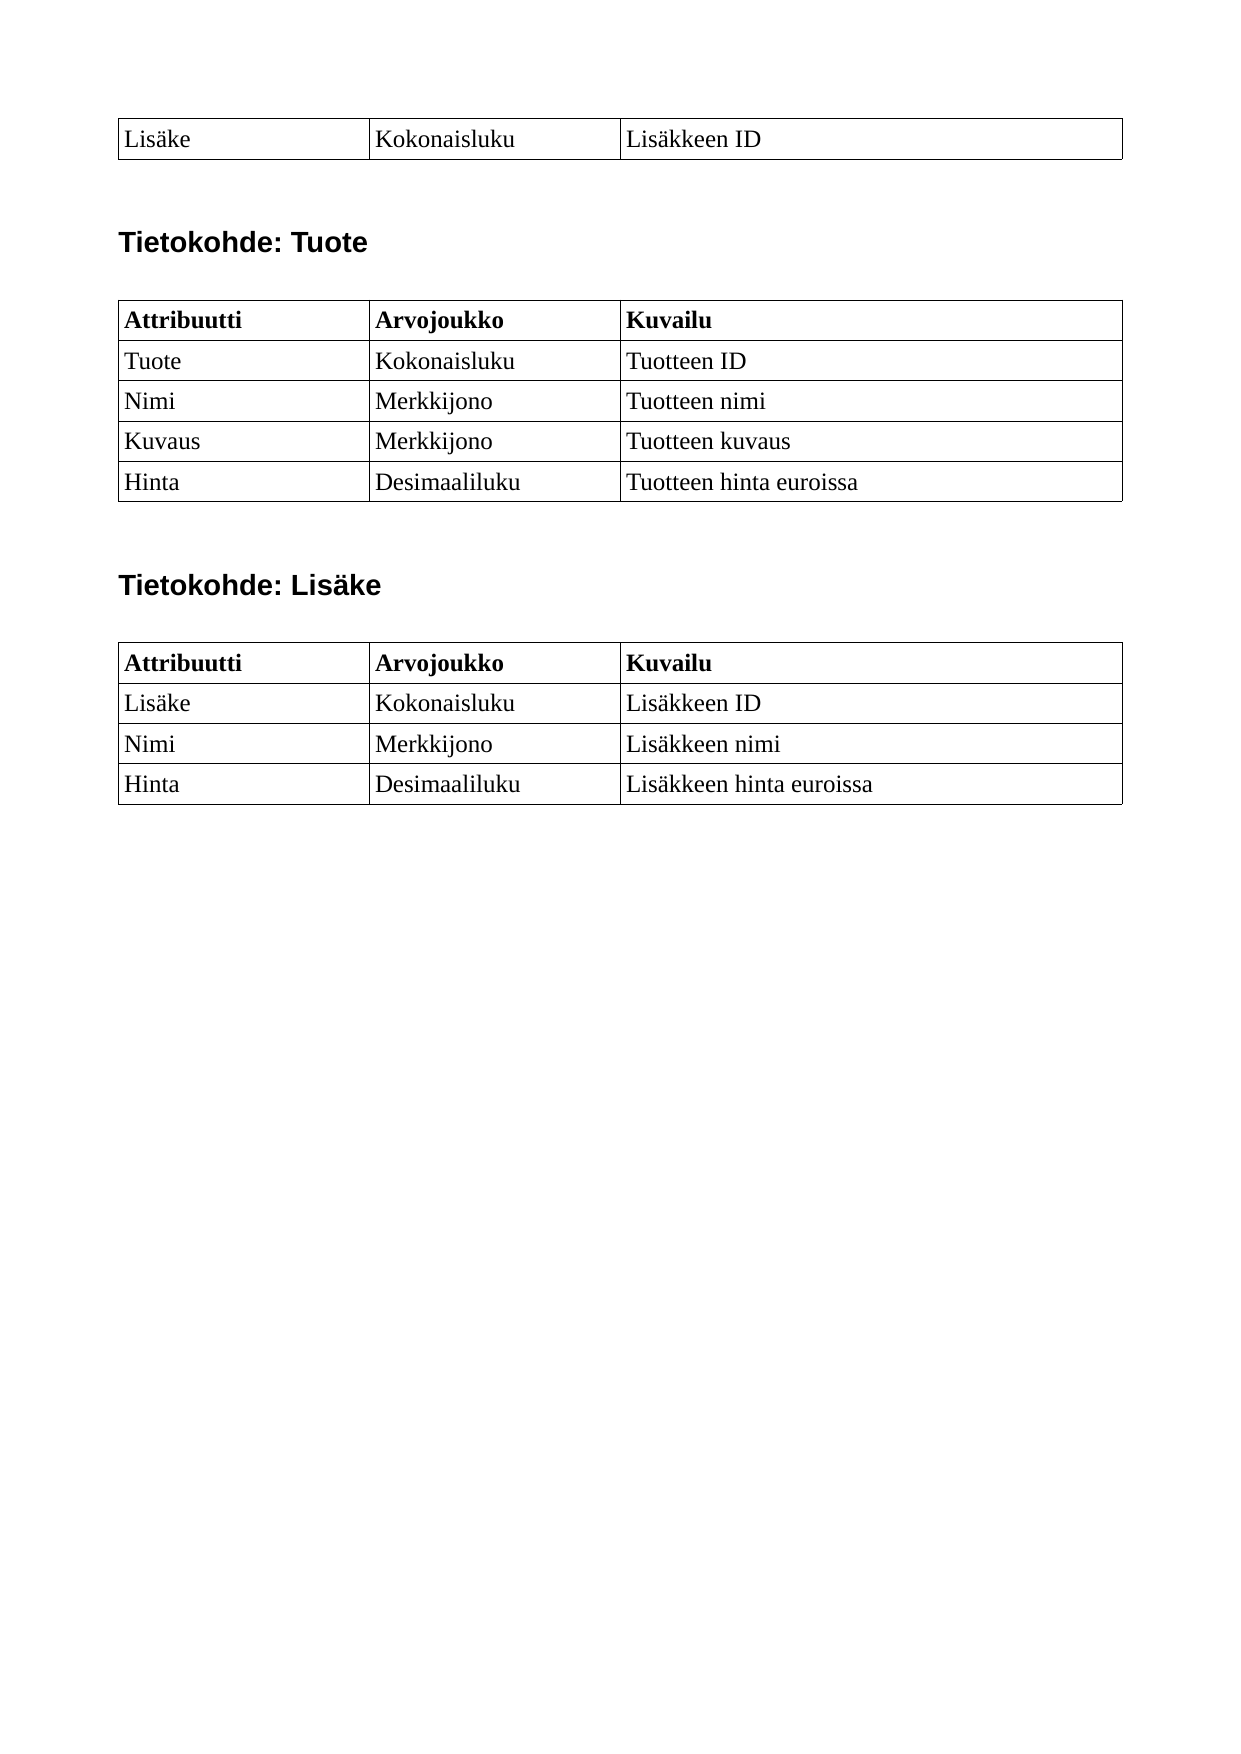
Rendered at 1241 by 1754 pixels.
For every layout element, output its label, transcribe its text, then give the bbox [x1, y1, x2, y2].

table_header Arvojoukko [370, 643, 620, 683]
table_cell Kokonaisluku [370, 119, 620, 158]
table_header Attribuutti [119, 643, 369, 683]
table_cell Lisäkkeen nimi [621, 724, 1122, 763]
table_header Attribuutti [119, 301, 369, 340]
subtitle Tietokohde: Tuote [118, 225, 1122, 258]
table_cell Tuotteen ID [621, 341, 1122, 380]
table_cell Nimi [119, 724, 369, 763]
table_cell Tuotteen kuvaus [621, 422, 1122, 461]
table_cell Lisäke [119, 119, 369, 158]
table_cell Tuotteen hinta euroissa [621, 462, 1122, 501]
table_cell Tuote [119, 341, 369, 380]
table_cell Desimaaliluku [370, 764, 620, 803]
table_cell Hinta [119, 764, 369, 803]
table_cell Merkkijono [370, 422, 620, 461]
table_cell Hinta [119, 462, 369, 501]
table_cell Kuvaus [119, 422, 369, 461]
table_cell Lisäke [119, 684, 369, 723]
table_cell Nimi [119, 381, 369, 421]
table_cell Lisäkkeen hinta euroissa [621, 764, 1122, 803]
table_cell Tuotteen nimi [621, 381, 1122, 421]
table_cell Lisäkkeen ID [621, 684, 1122, 723]
table_header Kuvailu [621, 643, 1122, 683]
table_cell Lisäkkeen ID [621, 119, 1122, 158]
table_cell Kokonaisluku [370, 341, 620, 380]
table_cell Merkkijono [370, 724, 620, 763]
table_header Arvojoukko [370, 301, 620, 340]
table_header Kuvailu [621, 301, 1122, 340]
table_cell Desimaaliluku [370, 462, 620, 501]
subtitle Tietokohde: Lisäke [118, 567, 1122, 601]
table_cell Kokonaisluku [370, 684, 620, 723]
table_cell Merkkijono [370, 381, 620, 421]
